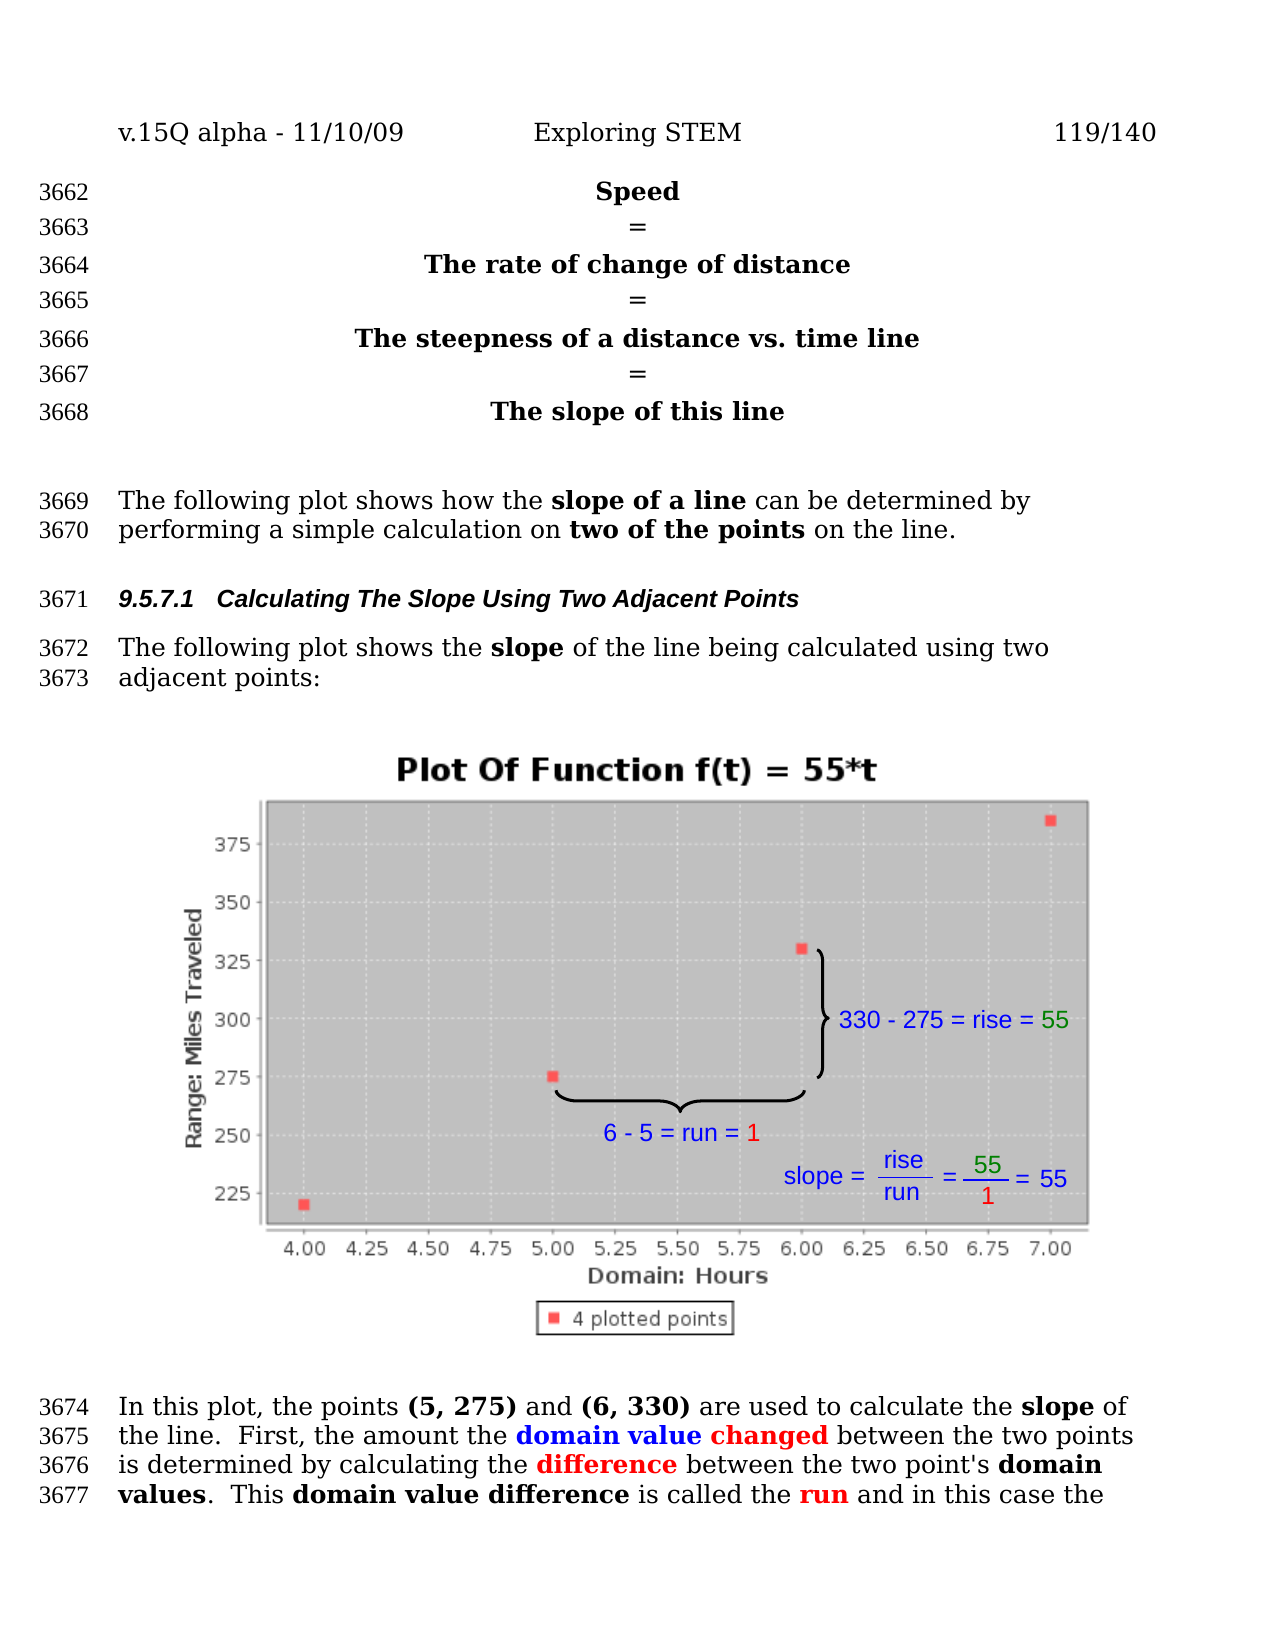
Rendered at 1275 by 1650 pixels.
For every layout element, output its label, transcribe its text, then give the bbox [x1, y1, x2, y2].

text = [118, 286, 1157, 315]
text The following plot shows how the slope of a line can be determined by performing a simple calculation on two of the points on the line. [118, 486, 1157, 545]
text Speed [118, 177, 1157, 206]
text In this plot, the points (5, 275) and (6, 330) are used to calculate the slope of the line. First, the amount the domain value changed between the two points is determined by calculating the difference between the two point's domain values. This domain value difference is called the run and in this case the [118, 1392, 1157, 1509]
text The steepness of a distance vs. time line [118, 324, 1157, 353]
text The following plot shows the slope of the line being calculated using two adjacent points: [118, 633, 1157, 692]
text The rate of change of distance [118, 250, 1157, 280]
text = [118, 212, 1157, 241]
text The slope of this line [118, 397, 1157, 427]
text = [118, 359, 1157, 388]
subtitle Calculating The Slope Using Two Adjacent Points [118, 584, 1157, 612]
